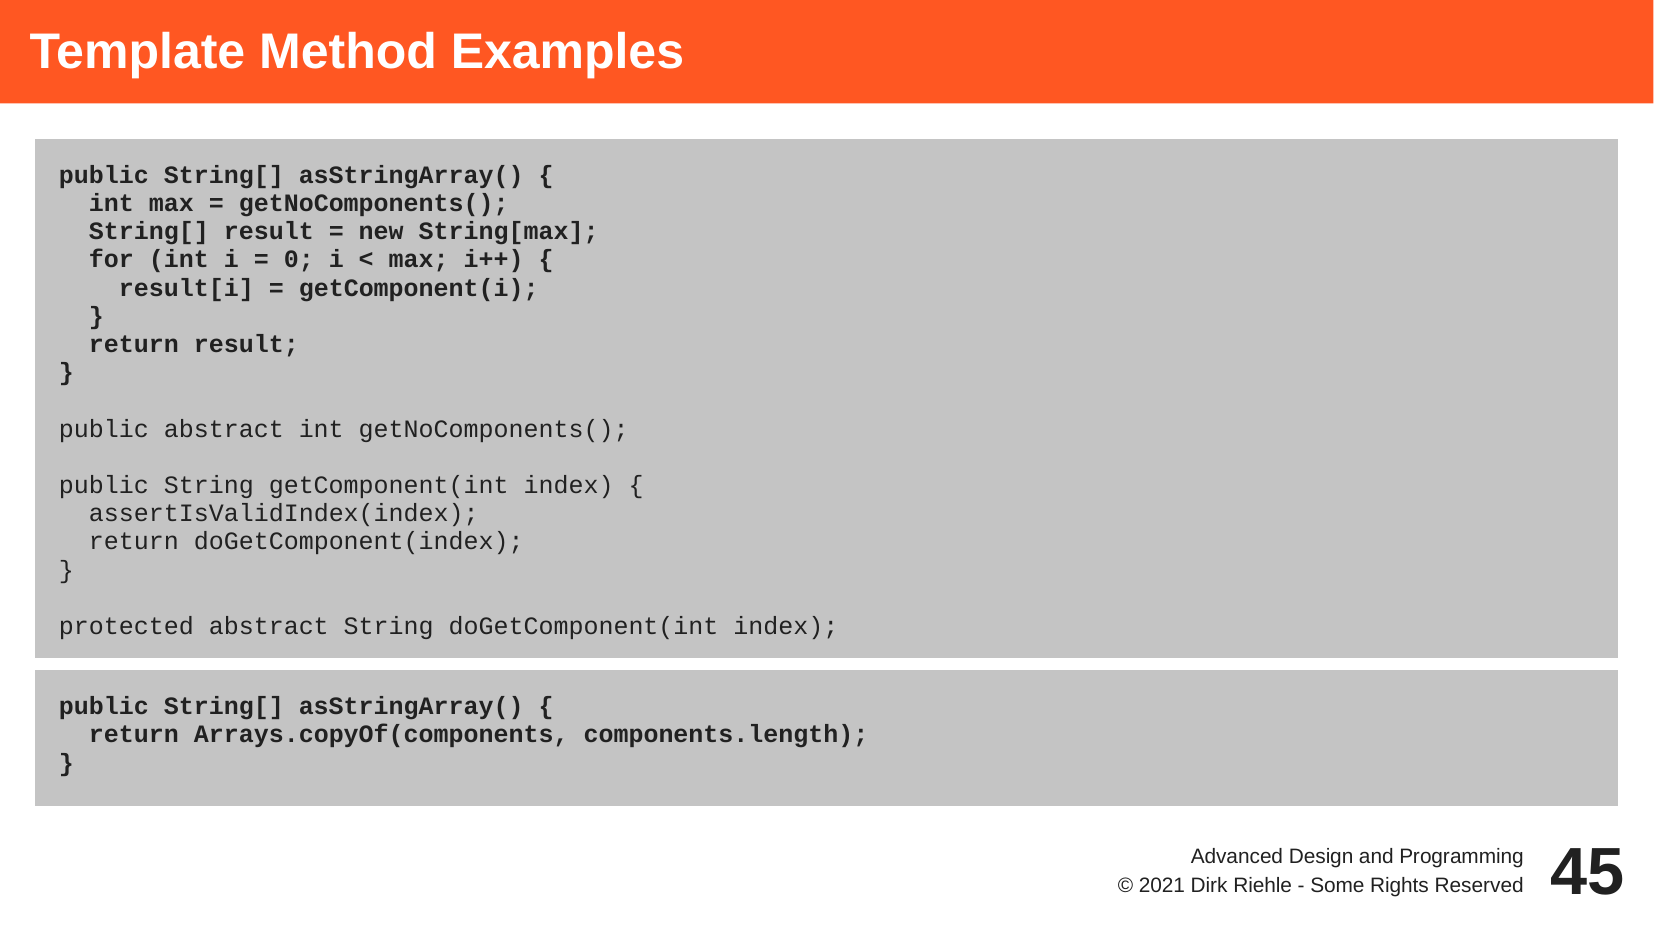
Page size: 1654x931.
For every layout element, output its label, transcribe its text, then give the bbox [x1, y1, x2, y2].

list public String[] asStringArray() { int max = getNoComponents(); String[] result = new String[max]; for (int i = 0; i < max; i++) { result[i] = getComponent(i); } return result; } public abstract int getNoComponents(); public String getComponent(int index) { assertIsValidIndex(index); return doGetComponent(index); } protected abstract String doGetComponent(int index); [29, 132, 1625, 658]
list public String[] asStringArray() { return Arrays.copyOf(components, components.length); } [29, 664, 1625, 813]
title Template Method Examples [0, 0, 1654, 104]
